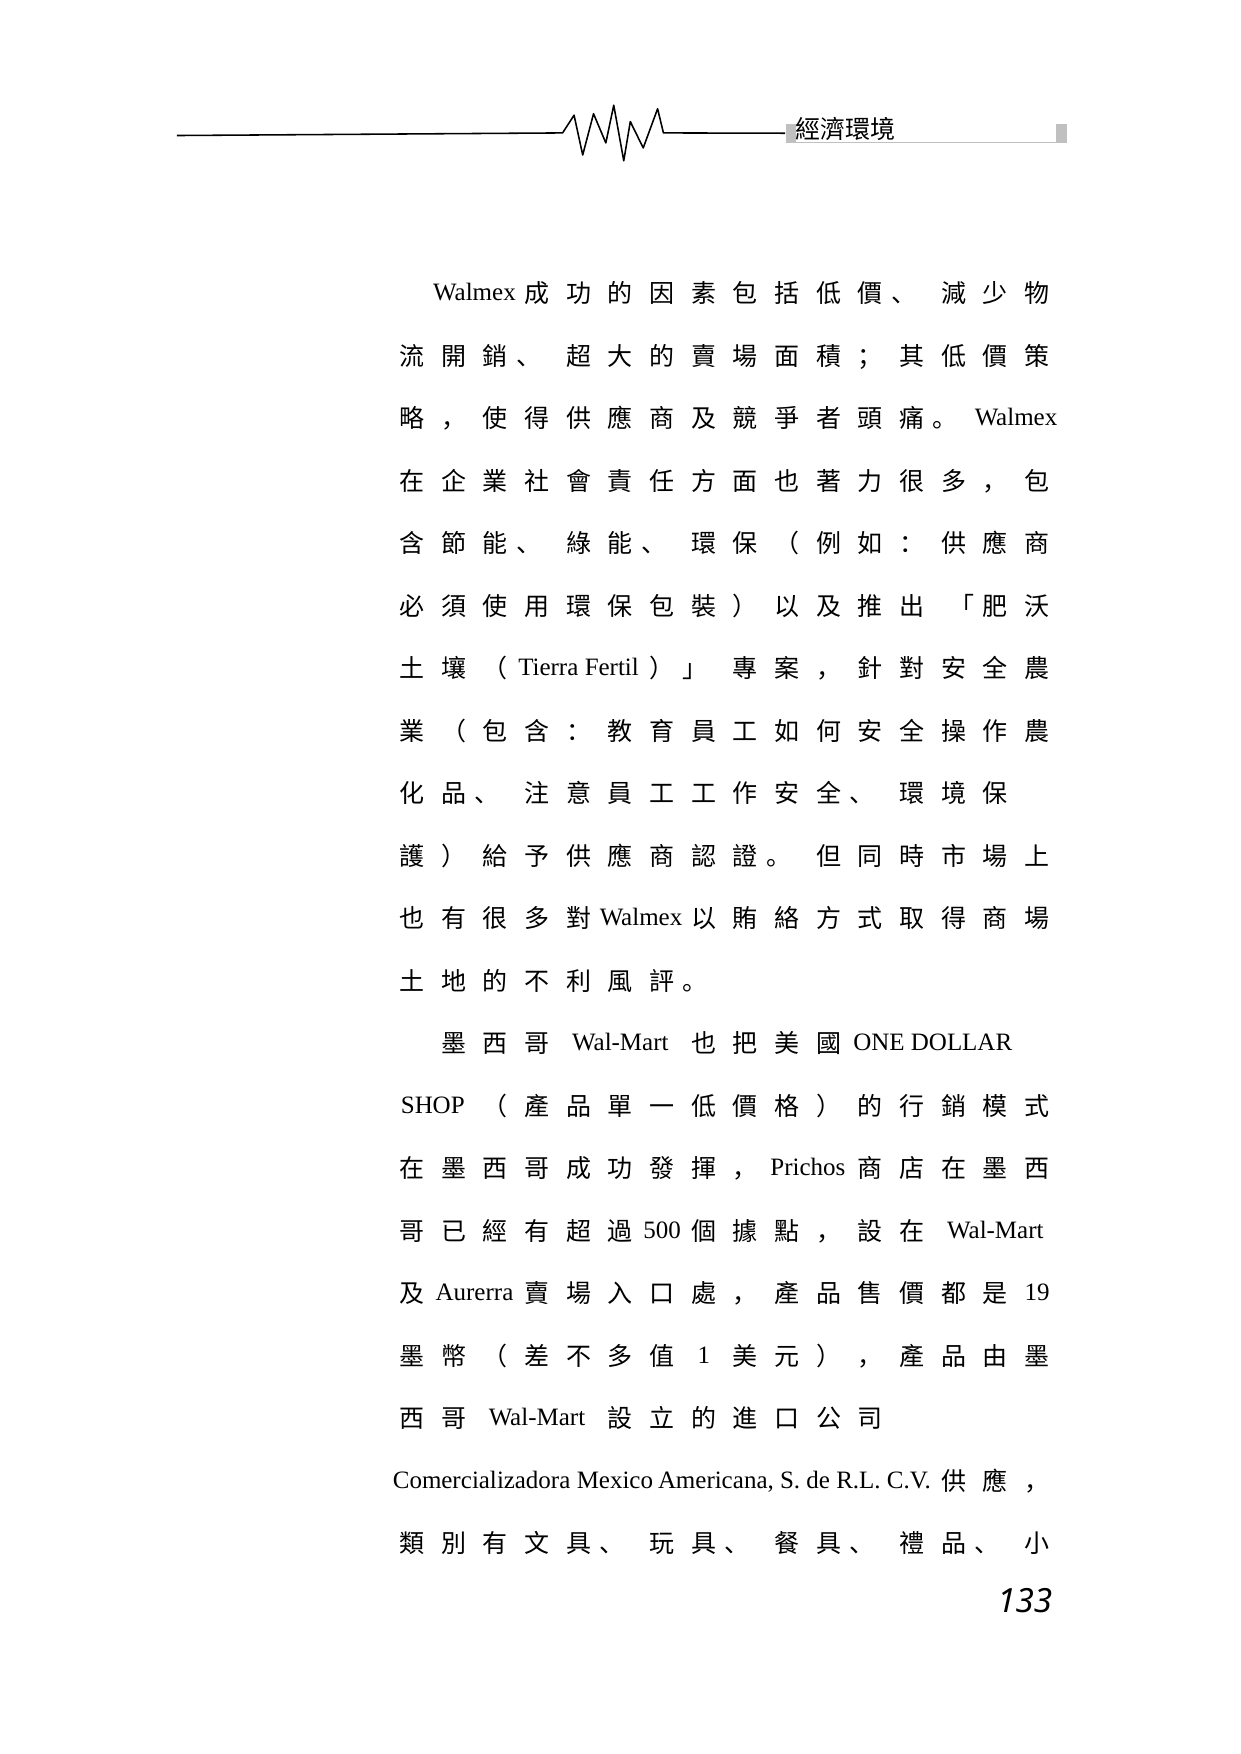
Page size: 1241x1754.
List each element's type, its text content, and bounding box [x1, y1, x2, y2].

text 墨西哥Wal-Mart也把美國ONE DOLLAR SHOP（產品單一低價格）的行銷模式在墨西哥成功發揮，Prichos商店在墨西哥已經有超過500個據點，設在Wal-Mart及Aurerra賣場入口處，產品售價都是19墨幣（差不多值1美元），產品由墨西哥Wal-Mart設立的進口公司Comercializadora Mexico Americana, S. de R.L. C.V.供應，類別有文具、玩具、餐具、禮品、小 [367, 1000, 1058, 1563]
text Walmex成功的因素包括低價、減少物流開銷、超大的賣場面積；其低價策略，使得供應商及競爭者頭痛。Walmex在企業社會責任方面也著力很多，包含節能、綠能、環保（例如：供應商必須使用環保包裝）以及推出「肥沃土壤（Tierra Fertil）」專案，針對安全農業（包含：教育員工如何安全操作農化品、注意員工工作安全、環境保護）給予供應商認證。但同時市場上也有很多對Walmex以賄絡方式取得商場土地的不利風評。 [367, 250, 1058, 1000]
